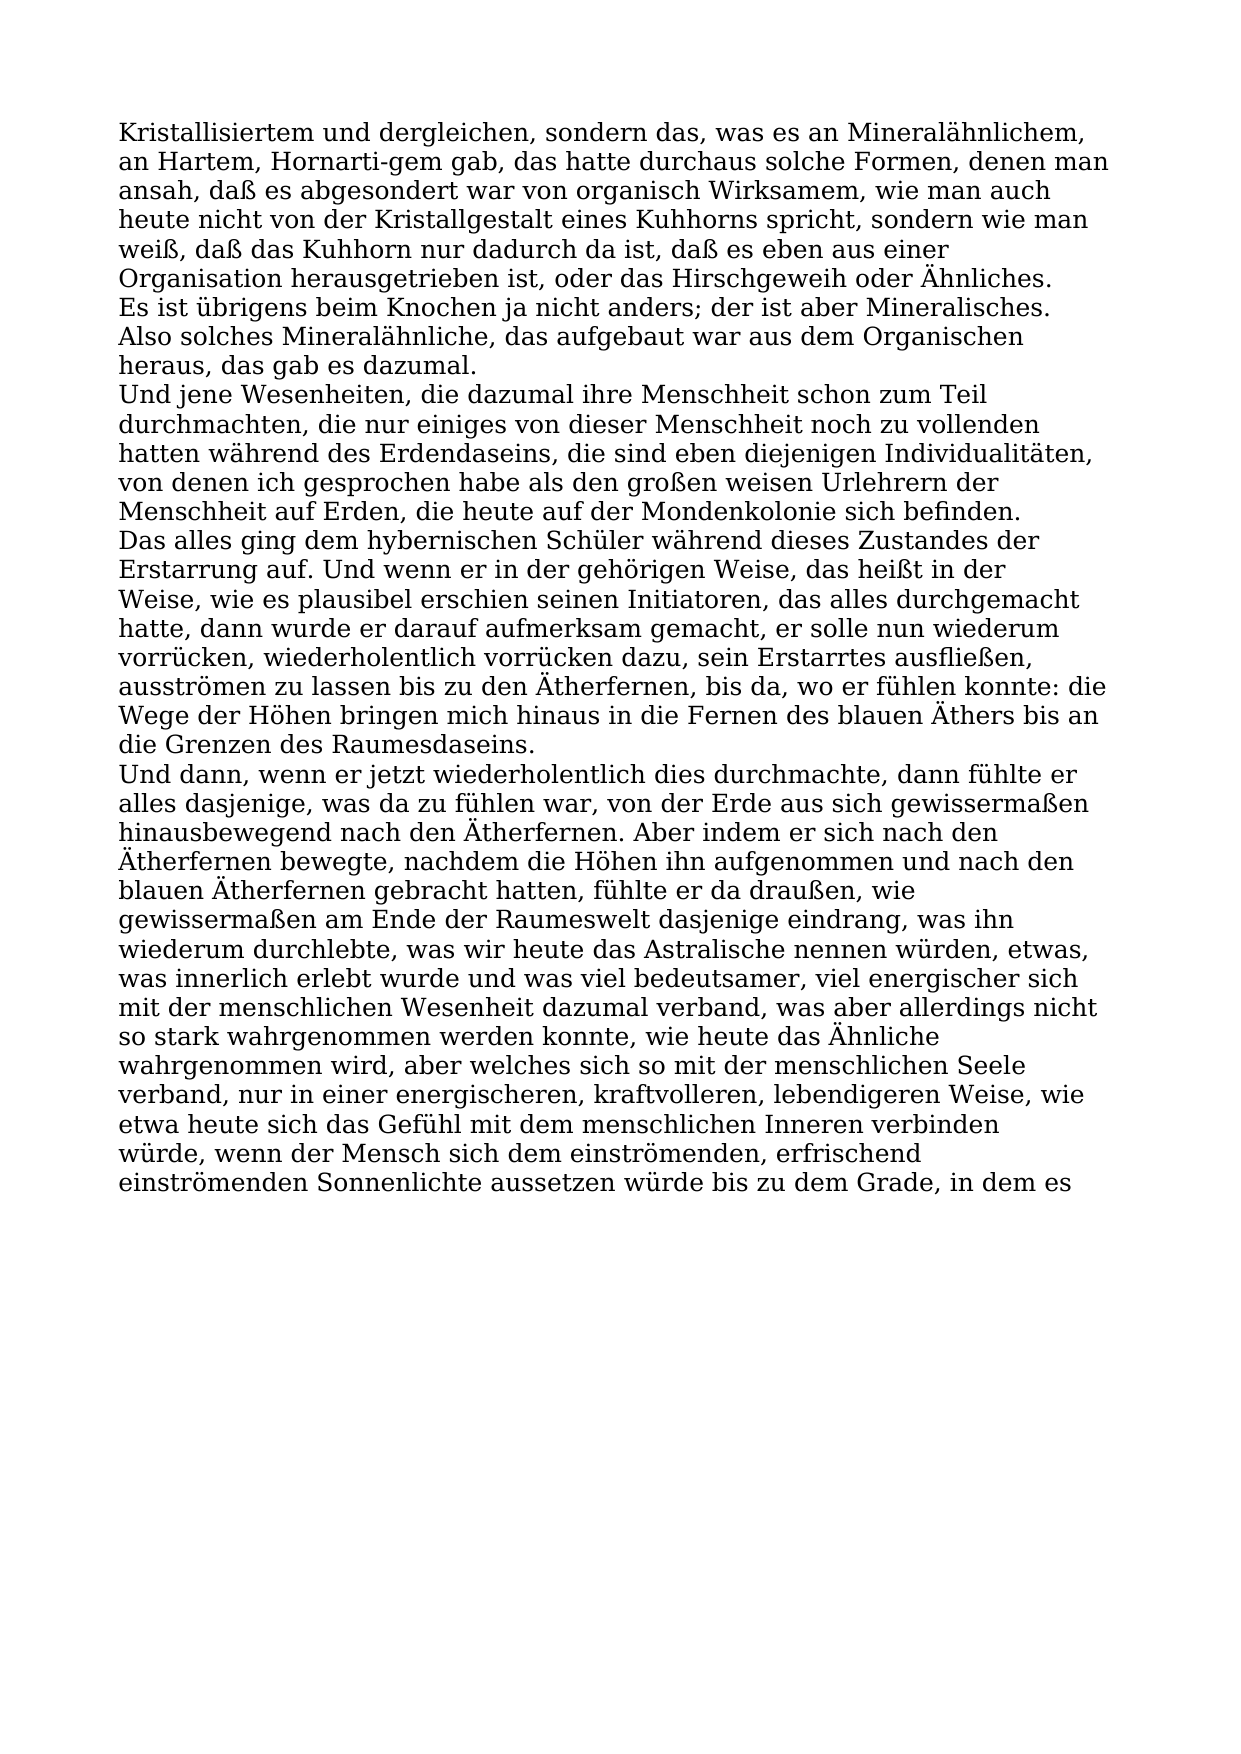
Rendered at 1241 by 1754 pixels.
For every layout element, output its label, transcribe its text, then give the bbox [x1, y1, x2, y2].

text Und dann, wenn er jetzt wiederholentlich dies durchmachte, dann fühlte er [118, 760, 1122, 789]
text blauen Ätherfernen gebracht hatten, fühlte er da draußen, wie [118, 876, 1122, 906]
text Und jene Wesenheiten, die dazumal ihre Menschheit schon zum Teil [118, 381, 1122, 410]
text Kristallisiertem und dergleichen, sondern das, was es an Mineralähnlichem, [118, 118, 1122, 147]
text an Hartem, Hornarti-gem gab, das hatte durchaus solche Formen, denen man [118, 147, 1122, 176]
text vorrücken, wiederholentlich vorrücken dazu, sein Erstarrtes ausfließen, [118, 643, 1122, 672]
text Weise, wie es plausibel erschien seinen Initiatoren, das alles durchgemacht [118, 585, 1122, 614]
text heraus, das gab es dazumal. [118, 351, 1122, 381]
text etwa heute sich das Gefühl mit dem menschlichen Inneren verbinden [118, 1110, 1122, 1139]
text weiß, daß das Kuhhorn nur dadurch da ist, daß es eben aus einer [118, 235, 1122, 264]
text würde, wenn der Mensch sich dem einströmenden, erfrischend [118, 1139, 1122, 1168]
text durchmachten, die nur einiges von dieser Menschheit noch zu vollenden [118, 410, 1122, 439]
text mit der menschlichen Wesenheit dazumal verband, was aber allerdings nicht [118, 993, 1122, 1022]
text hinausbewegend nach den Ätherfernen. Aber indem er sich nach den [118, 818, 1122, 847]
text ausströmen zu lassen bis zu den Ätherfernen, bis da, wo er fühlen konnte: die [118, 672, 1122, 701]
text Organisation herausgetrieben ist, oder das Hirschgeweih oder Ähnliches. [118, 264, 1122, 293]
text Das alles ging dem hybernischen Schüler während dieses Zustandes der [118, 526, 1122, 556]
text die Grenzen des Raumesdaseins. [118, 731, 1122, 760]
text wahrgenommen wird, aber welches sich so mit der menschlichen Seele [118, 1051, 1122, 1081]
text gewissermaßen am Ende der Raumeswelt dasjenige eindrang, was ihn [118, 906, 1122, 935]
text hatte, dann wurde er darauf aufmerksam gemacht, er solle nun wiederum [118, 614, 1122, 643]
text heute nicht von der Kristallgestalt eines Kuhhorns spricht, sondern wie man [118, 206, 1122, 235]
text Es ist übrigens beim Knochen ja nicht anders; der ist aber Mineralisches. [118, 293, 1122, 322]
text was innerlich erlebt wurde und was viel bedeutsamer, viel energischer sich [118, 964, 1122, 993]
text einströmenden Sonnenlichte aussetzen würde bis zu dem Grade, in dem es [118, 1168, 1122, 1197]
text hatten während des Erdendaseins, die sind eben diejenigen Individualitäten, [118, 439, 1122, 468]
text Also solches Mineralähnliche, das aufgebaut war aus dem Organischen [118, 322, 1122, 351]
text Ätherfernen bewegte, nachdem die Höhen ihn aufgenommen und nach den [118, 847, 1122, 876]
text alles dasjenige, was da zu fühlen war, von der Erde aus sich gewissermaßen [118, 789, 1122, 818]
text ansah, daß es abgesondert war von organisch Wirksamem, wie man auch [118, 176, 1122, 206]
text verband, nur in einer energischeren, kraftvolleren, lebendigeren Weise, wie [118, 1081, 1122, 1110]
text Erstarrung auf. Und wenn er in der gehörigen Weise, das heißt in der [118, 556, 1122, 585]
text Wege der Höhen bringen mich hinaus in die Fernen des blauen Äthers bis an [118, 701, 1122, 731]
text wiederum durchlebte, was wir heute das Astralische nennen würden, etwas, [118, 935, 1122, 964]
text Menschheit auf Erden, die heute auf der Mondenkolonie sich befinden. [118, 497, 1122, 526]
text von denen ich gesprochen habe als den großen weisen Urlehrern der [118, 468, 1122, 497]
text so stark wahrgenommen werden konnte, wie heute das Ähnliche [118, 1022, 1122, 1051]
